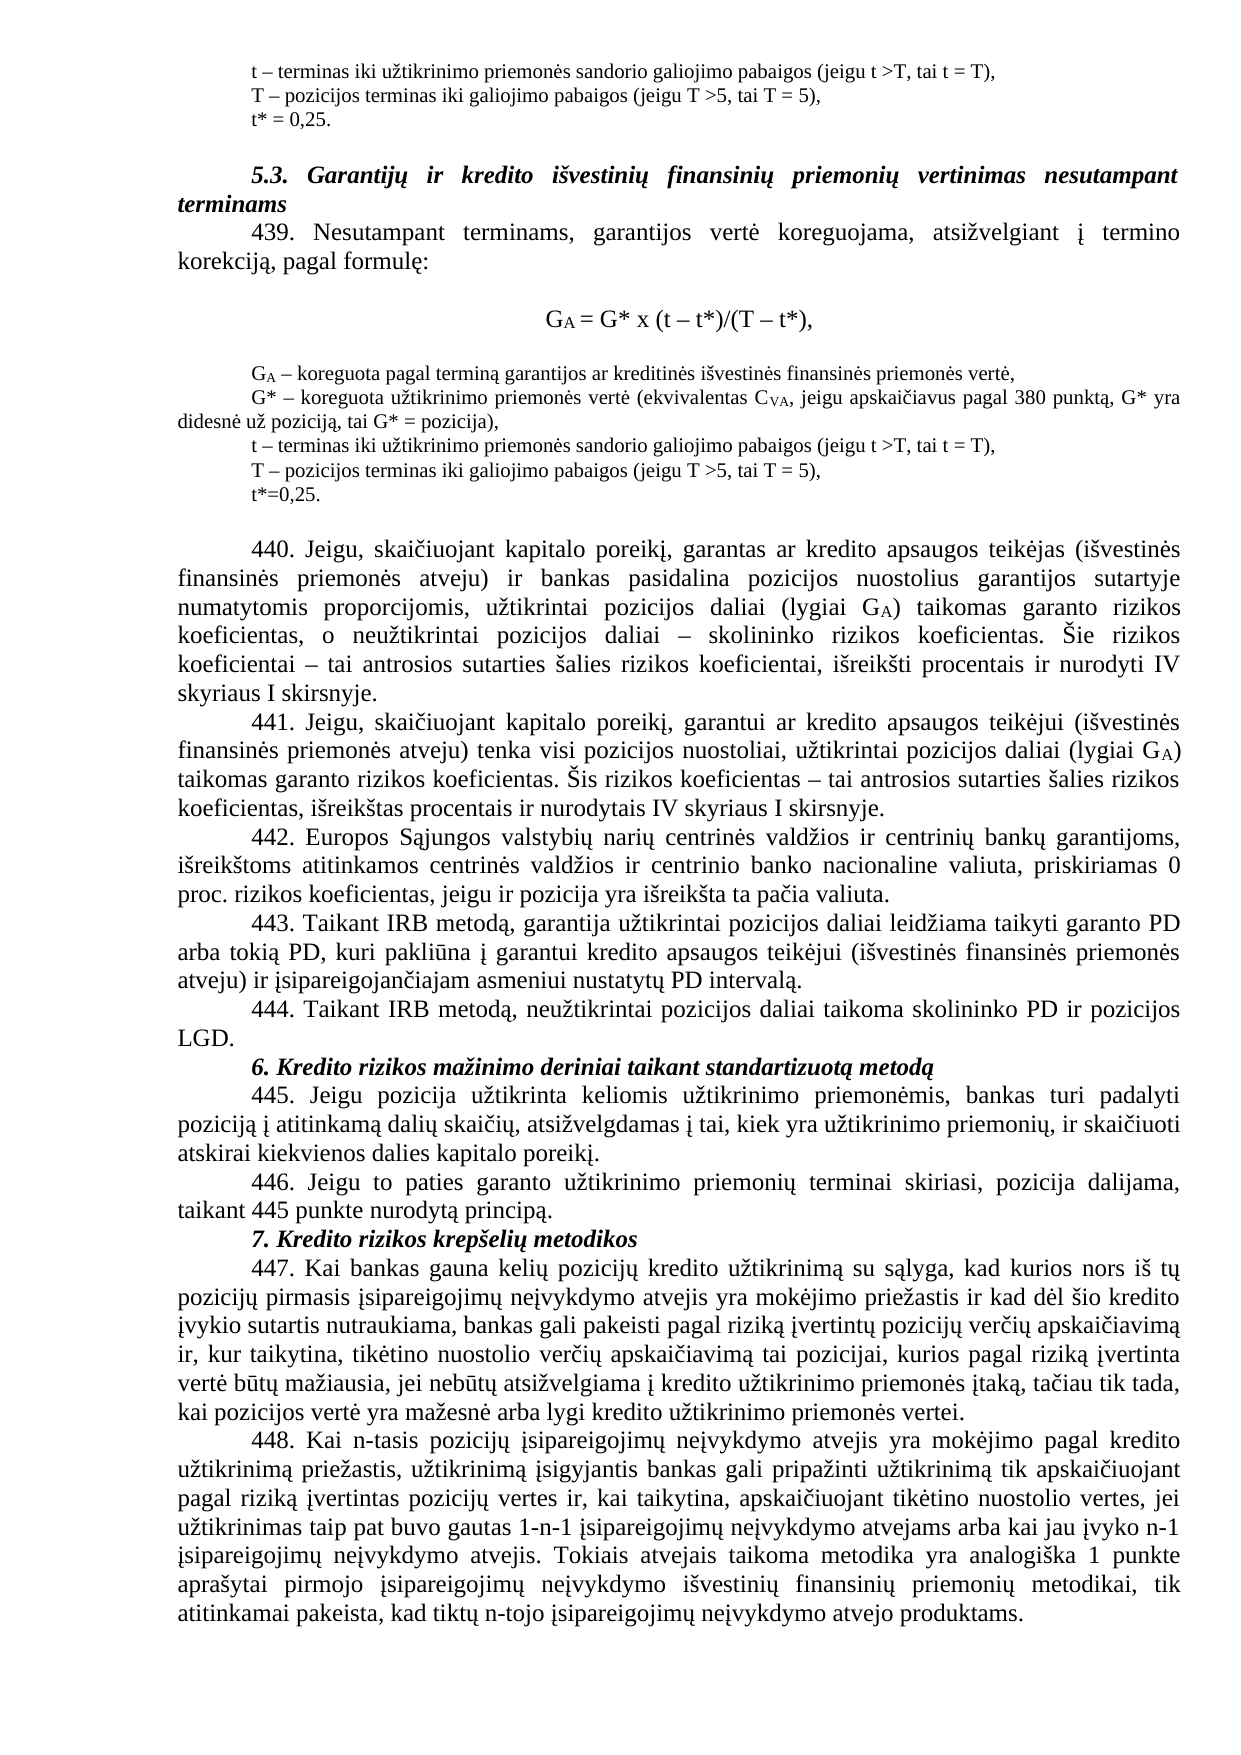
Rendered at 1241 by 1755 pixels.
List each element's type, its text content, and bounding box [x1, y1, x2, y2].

text GA – koreguota pagal terminą garantijos ar kreditinės išvestinės finansinės priemonės vertė, [177, 361, 1181, 385]
text 444. Taikant IRB metodą, neužtikrintai pozicijos daliai taikoma skolininko PD ir pozicijos LGD. [177, 994, 1181, 1052]
text T – pozicijos terminas iki galiojimo pabaigos (jeigu T >5, tai T = 5), [177, 83, 1181, 107]
text 6. Kredito rizikos mažinimo deriniai taikant standartizuotą metodą [177, 1052, 1181, 1081]
text 440. Jeigu, skaičiuojant kapitalo poreikį, garantas ar kredito apsaugos teikėjas (išvestinės finansinės priemonės atveju) ir bankas pasidalina pozicijos nuostolius garantijos sutartyje numatytomis proporcijomis, užtikrintai pozicijos daliai (lygiai GA) taikomas garanto rizikos koeficientas, o neužtikrintai pozicijos daliai – skolininko rizikos koeficientas. Šie rizikos koeficientai – tai antrosios sutarties šalies rizikos koeficientai, išreikšti procentais ir nurodyti IV skyriaus I skirsnyje. [177, 534, 1181, 707]
text t – terminas iki užtikrinimo priemonės sandorio galiojimo pabaigos (jeigu t >T, tai t = T), [177, 59, 1181, 83]
text 443. Taikant IRB metodą, garantija užtikrintai pozicijos daliai leidžiama taikyti garanto PD arba tokią PD, kuri pakliūna į garantui kredito apsaugos teikėjui (išvestinės finansinės priemonės atveju) ir įsipareigojančiajam asmeniui nustatytų PD intervalą. [177, 908, 1181, 994]
text t*=0,25. [177, 482, 1181, 506]
text 445. Jeigu pozicija užtikrinta keliomis užtikrinimo priemonėmis, bankas turi padalyti poziciją į atitinkamą dalių skaičių, atsižvelgdamas į tai, kiek yra užtikrinimo priemonių, ir skaičiuoti atskirai kiekvienos dalies kapitalo poreikį. [177, 1081, 1181, 1167]
text 5.3. Garantijų ir kredito išvestinių finansinių priemonių vertinimas nesutampant terminams [177, 160, 1181, 217]
text 448. Kai n-tasis pozicijų įsipareigojimų neįvykdymo atvejis yra mokėjimo pagal kredito užtikrinimą priežastis, užtikrinimą įsigyjantis bankas gali pripažinti užtikrinimą tik apskaičiuojant pagal riziką įvertintas pozicijų vertes ir, kai taikytina, apskaičiuojant tikėtino nuostolio vertes, jei užtikrinimas taip pat buvo gautas 1-n-1 įsipareigojimų neįvykdymo atvejams arba kai jau įvyko n-1 įsipareigojimų neįvykdymo atvejis. Tokiais atvejais taikoma metodika yra analogiška 1 punkte aprašytai pirmojo įsipareigojimų neįvykdymo išvestinių finansinių priemonių metodikai, tik atitinkamai pakeista, kad tiktų n-tojo įsipareigojimų neįvykdymo atvejo produktams. [177, 1426, 1181, 1627]
text t* = 0,25. [177, 107, 1181, 131]
text 441. Jeigu, skaičiuojant kapitalo poreikį, garantui ar kredito apsaugos teikėjui (išvestinės finansinės priemonės atveju) tenka visi pozicijos nuostoliai, užtikrintai pozicijos daliai (lygiai GA) taikomas garanto rizikos koeficientas. Šis rizikos koeficientas – tai antrosios sutarties šalies rizikos koeficientas, išreikštas procentais ir nurodytais IV skyriaus I skirsnyje. [177, 707, 1181, 822]
text GA = G* x (t – t*)/(T – t*), [177, 304, 1181, 332]
text G* – koreguota užtikrinimo priemonės vertė (ekvivalentas CVA, jeigu apskaičiavus pagal 380 punktą, G* yra didesnė už poziciją, tai G* = pozicija), [177, 385, 1181, 433]
text 446. Jeigu to paties garanto užtikrinimo priemonių terminai skiriasi, pozicija dalijama, taikant 445 punkte nurodytą principą. [177, 1167, 1181, 1224]
text 7. Kredito rizikos krepšelių metodikos [177, 1224, 1181, 1253]
text T – pozicijos terminas iki galiojimo pabaigos (jeigu T >5, tai T = 5), [177, 457, 1181, 482]
text 447. Kai bankas gauna kelių pozicijų kredito užtikrinimą su sąlyga, kad kurios nors iš tų pozicijų pirmasis įsipareigojimų neįvykdymo atvejis yra mokėjimo priežastis ir kad dėl šio kredito įvykio sutartis nutraukiama, bankas gali pakeisti pagal riziką įvertintų pozicijų verčių apskaičiavimą ir, kur taikytina, tikėtino nuostolio verčių apskaičiavimą tai pozicijai, kurios pagal riziką įvertinta vertė būtų mažiausia, jei nebūtų atsižvelgiama į kredito užtikrinimo priemonės įtaką, tačiau tik tada, kai pozicijos vertė yra mažesnė arba lygi kredito užtikrinimo priemonės vertei. [177, 1253, 1181, 1426]
text 439. Nesutampant terminams, garantijos vertė koreguojama, atsižvelgiant į termino korekciją, pagal formulę: [177, 217, 1181, 275]
text t – terminas iki užtikrinimo priemonės sandorio galiojimo pabaigos (jeigu t >T, tai t = T), [177, 433, 1181, 457]
text 442. Europos Sąjungos valstybių narių centrinės valdžios ir centrinių bankų garantijoms, išreikštoms atitinkamos centrinės valdžios ir centrinio banko nacionaline valiuta, priskiriamas 0 proc. rizikos koeficientas, jeigu ir pozicija yra išreikšta ta pačia valiuta. [177, 822, 1181, 908]
